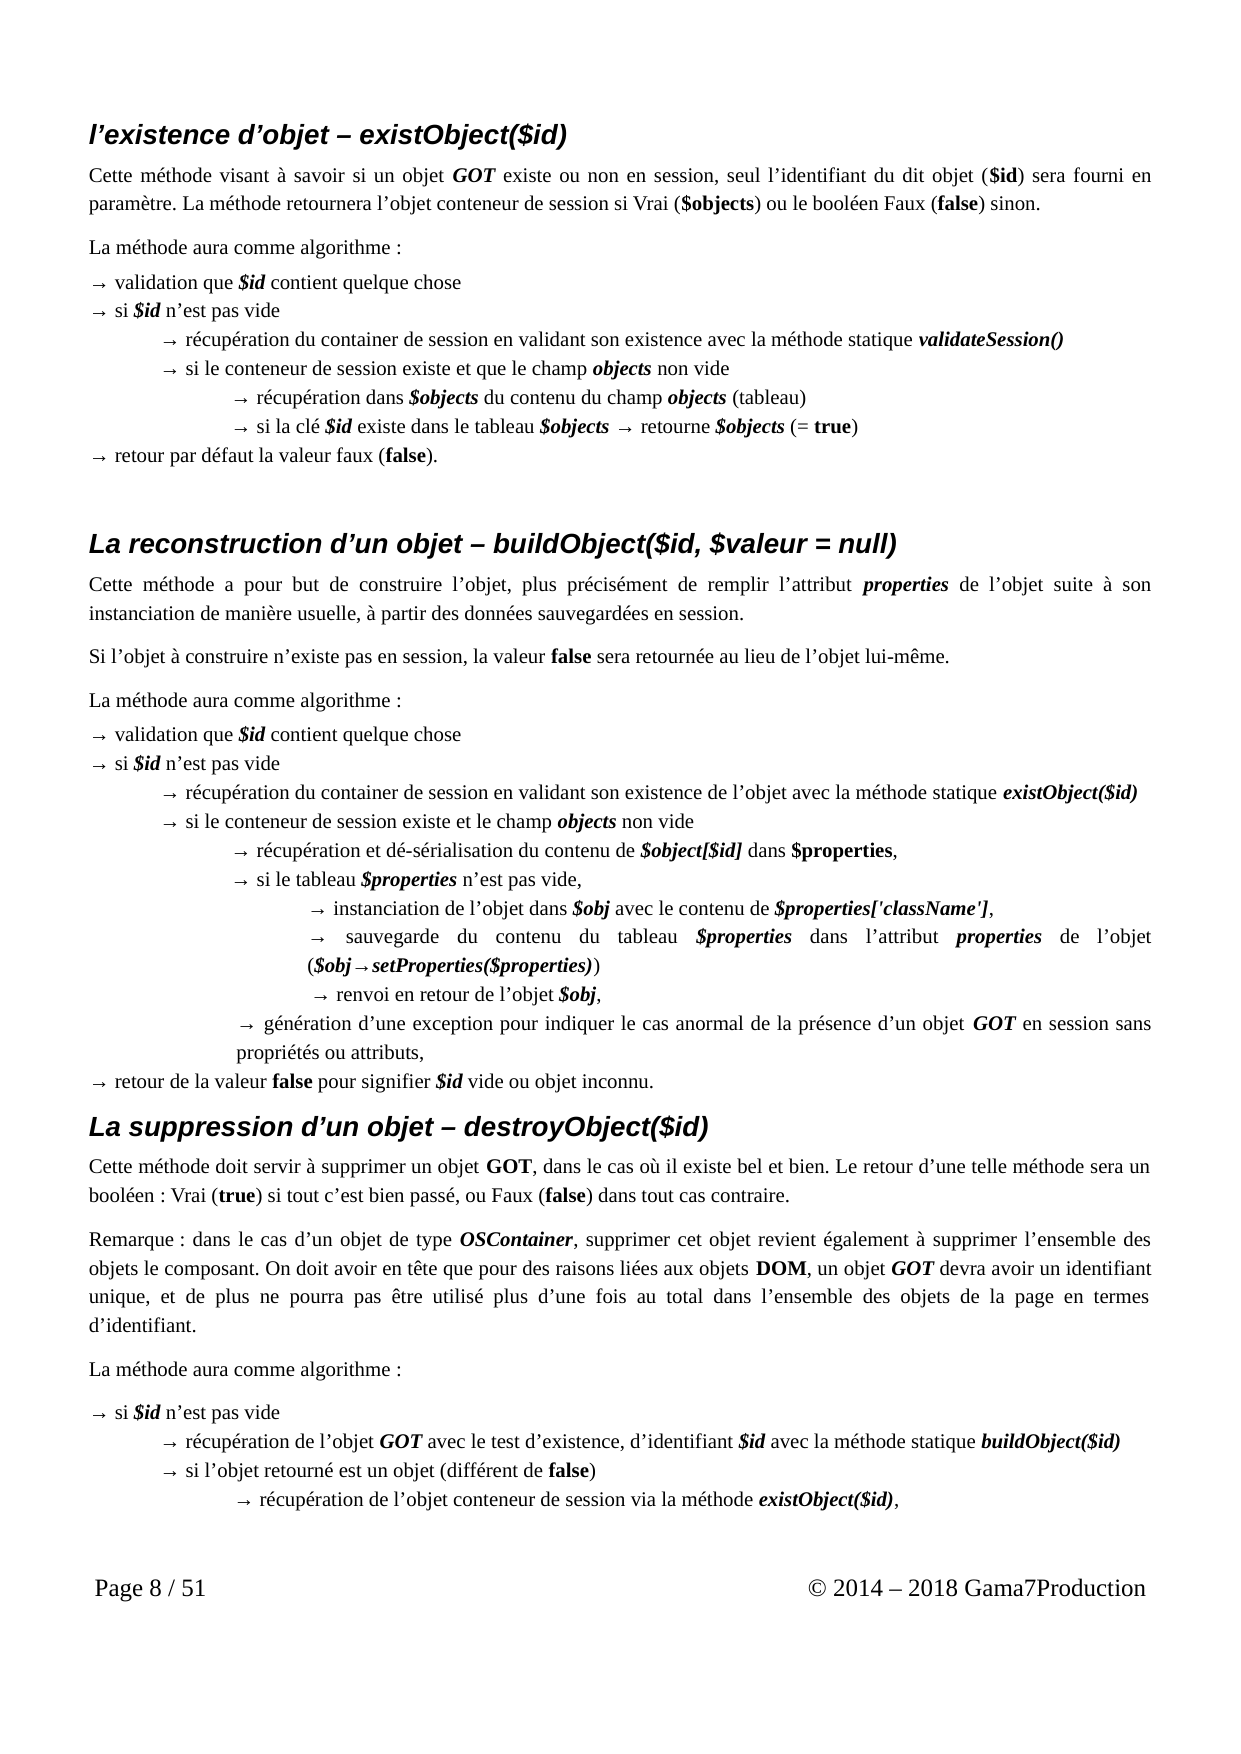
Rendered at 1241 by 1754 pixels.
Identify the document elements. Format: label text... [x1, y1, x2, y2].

text Cette méthode a pour but de construire l’objet, plus précisément de remplir l’attribut properties de l’objet suite à son instanciation de manière usuelle, à partir des données sauvegardées en session. [88, 572, 1152, 625]
text Si l’objet à construire n’existe pas en session, la valeur false sera retournée au lieu de l’objet lui-même. [88, 644, 1152, 668]
text Cette méthode visant à savoir si un objet GOT existe ou non en session, seul l’identifiant du dit objet ($id) sera fourni en paramètre. La méthode retournera l’objet conteneur de session si Vrai ($objects) ou le booléen Faux (false) sinon. [88, 162, 1152, 215]
subtitle La suppression d’un objet – destroyObject($id) [88, 1110, 1152, 1142]
text → si l’objet retourné est un objet (différent de false) [159, 1458, 1152, 1482]
text → validation que $id contient quelque chose [88, 269, 1152, 294]
text → si $id n’est pas vide [88, 1400, 1152, 1424]
text → renvoi en retour de l’objet $obj, [88, 982, 1152, 1006]
text → sauvegarde du contenu du tableau $properties dans l’attribut properties de l’objet ($obj→setProperties($properties)) [307, 924, 1152, 977]
text Cette méthode doit servir à supprimer un objet GOT, dans le cas où il existe bel et bien. Le retour d’une telle méthode sera un booléen : Vrai (true) si tout c’est bien passé, ou Faux (false) dans tout cas contraire. [88, 1154, 1152, 1207]
text → récupération et dé-sérialisation du contenu de $object[$id] dans $properties, [230, 838, 1152, 862]
subtitle l’existence d’objet – existObject($id) [88, 118, 1152, 150]
text → récupération du container de session en validant son existence de l’objet avec la méthode statique existObject($id) [159, 780, 1152, 804]
text → génération d’une exception pour indiquer le cas anormal de la présence d’un objet GOT en session sans propriétés ou attributs, [236, 1011, 1152, 1064]
text → retour par défaut la valeur faux (false). [88, 443, 1152, 467]
text → récupération du container de session en validant son existence avec la méthode statique validateSession() [159, 327, 1152, 351]
text → si $id n’est pas vide [88, 298, 1152, 322]
text → récupération de l’objet conteneur de session via la méthode existObject($id), [159, 1487, 1152, 1511]
text → si $id n’est pas vide [88, 751, 1152, 775]
text → si la clé $id existe dans le tableau $objects → retourne $objects (= true) [230, 414, 1152, 438]
text → validation que $id contient quelque chose [88, 722, 1152, 746]
text → récupération dans $objects du contenu du champ objects (tableau) [230, 385, 1152, 409]
text → si le conteneur de session existe et que le champ objects non vide [159, 356, 1152, 380]
text La méthode aura comme algorithme : [88, 235, 1152, 259]
text → récupération de l’objet GOT avec le test d’existence, d’identifiant $id avec la méthode statique buildObject($id) [159, 1429, 1152, 1453]
text La méthode aura comme algorithme : [88, 1357, 1152, 1381]
text → si le tableau $properties n’est pas vide, [230, 867, 1152, 891]
text → retour de la valeur false pour signifier $id vide ou objet inconnu. [88, 1069, 1152, 1093]
text → instanciation de l’objet dans $obj avec le contenu de $properties['className'], [307, 896, 1152, 919]
text Remarque : dans le cas d’un objet de type OSContainer, supprimer cet objet revient également à supprimer l’ensemble des objets le composant. On doit avoir en tête que pour des raisons liées aux objets DOM, un objet GOT devra avoir un identifiant unique, et de plus ne pourra pas être utilisé plus d’une fois au total dans l’ensemble des objets de la page en termes d’identifiant. [88, 1227, 1152, 1337]
text → si le conteneur de session existe et le champ objects non vide [159, 809, 1152, 833]
subtitle La reconstruction d’un objet – buildObject($id, $valeur = null) [88, 527, 1152, 559]
text La méthode aura comme algorithme : [88, 688, 1152, 712]
